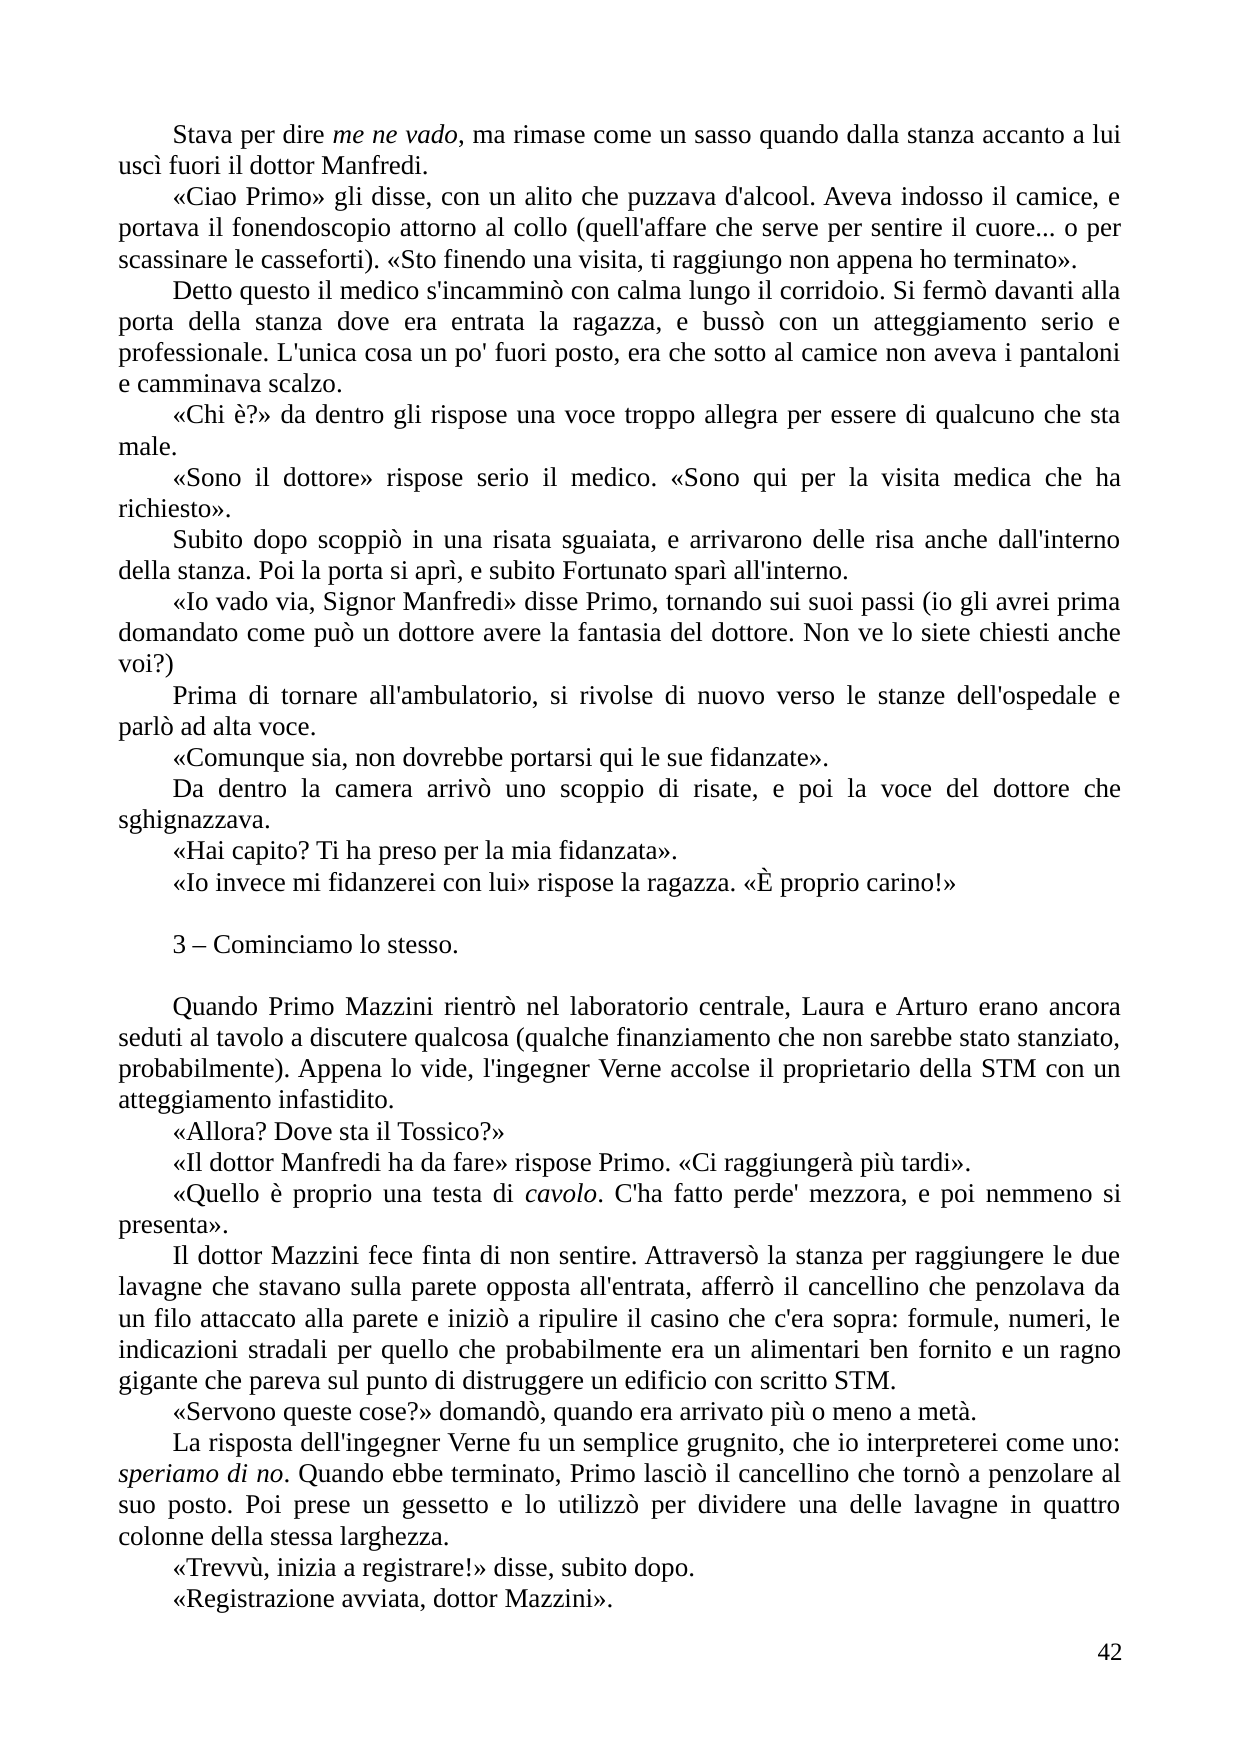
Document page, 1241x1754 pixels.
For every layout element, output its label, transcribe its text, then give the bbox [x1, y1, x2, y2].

text «Comunque sia, non dovrebbe portarsi qui le sue fidanzate». [118, 741, 1122, 772]
text «Allora? Dove sta il Tossico?» [118, 1115, 1122, 1146]
text Il dottor Mazzini fece finta di non sentire. Attraversò la stanza per raggiungere le due lavagne che stavano sulla parete opposta all'entrata, afferrò il cancellino che penzolava da un filo attaccato alla parete e iniziò a ripulire il casino che c'era sopra: formule, numeri, le indicazioni stradali per quello che probabilmente era un alimentari ben fornito e un ragno gigante che pareva sul punto di distruggere un edificio con scritto STM. [118, 1239, 1122, 1395]
text «Quello è proprio una testa di cavolo. C'ha fatto perde' mezzora, e poi nemmeno si presenta». [118, 1177, 1122, 1239]
text «Trevvù, inizia a registrare!» disse, subito dopo. [118, 1551, 1122, 1582]
text «Hai capito? Ti ha preso per la mia fidanzata». [118, 834, 1122, 866]
text «Registrazione avviata, dottor Mazzini». [118, 1582, 1122, 1613]
text Quando Primo Mazzini rientrò nel laboratorio centrale, Laura e Arturo erano ancora seduti al tavolo a discutere qualcosa (qualche finanziamento che non sarebbe stato stanziato, probabilmente). Appena lo vide, l'ingegner Verne accolse il proprietario della STM con un atteggiamento infastidito. [118, 990, 1122, 1115]
text «Io invece mi fidanzerei con lui» rispose la ragazza. «È proprio carino!» [118, 866, 1122, 897]
text «Servono queste cose?» domandò, quando era arrivato più o meno a metà. [118, 1395, 1122, 1426]
text 3 – Cominciamo lo stesso. [118, 928, 1122, 959]
text La risposta dell'ingegner Verne fu un semplice grugnito, che io interpreterei come uno: speriamo di no. Quando ebbe terminato, Primo lasciò il cancellino che tornò a penzolare al suo posto. Poi prese un gessetto e lo utilizzò per dividere una delle lavagne in quattro colonne della stessa larghezza. [118, 1426, 1122, 1551]
text Prima di tornare all'ambulatorio, si rivolse di nuovo verso le stanze dell'ospedale e parlò ad alta voce. [118, 679, 1122, 741]
text «Io vado via, Signor Manfredi» disse Primo, tornando sui suoi passi (io gli avrei prima domandato come può un dottore avere la fantasia del dottore. Non ve lo siete chiesti anche voi?) [118, 585, 1122, 679]
text Detto questo il medico s'incamminò con calma lungo il corridoio. Si fermò davanti alla porta della stanza dove era entrata la ragazza, e bussò con un atteggiamento serio e professionale. L'unica cosa un po' fuori posto, era che sotto al camice non aveva i pantaloni e camminava scalzo. [118, 274, 1122, 398]
text «Chi è?» da dentro gli rispose una voce troppo allegra per essere di qualcuno che sta male. [118, 398, 1122, 461]
text «Ciao Primo» gli disse, con un alito che puzzava d'alcool. Aveva indosso il camice, e portava il fonendoscopio attorno al collo (quell'affare che serve per sentire il cuore... o per scassinare le casseforti). «Sto finendo una visita, ti raggiungo non appena ho terminato». [118, 180, 1122, 274]
text Subito dopo scoppiò in una risata sguaiata, e arrivarono delle risa anche dall'interno della stanza. Poi la porta si aprì, e subito Fortunato sparì all'interno. [118, 523, 1122, 585]
text Stava per dire me ne vado, ma rimase come un sasso quando dalla stanza accanto a lui uscì fuori il dottor Manfredi. [118, 118, 1122, 180]
text «Sono il dottore» rispose serio il medico. «Sono qui per la visita medica che ha richiesto». [118, 461, 1122, 523]
text «Il dottor Manfredi ha da fare» rispose Primo. «Ci raggiungerà più tardi». [118, 1146, 1122, 1177]
text Da dentro la camera arrivò uno scoppio di risate, e poi la voce del dottore che sghignazzava. [118, 772, 1122, 834]
